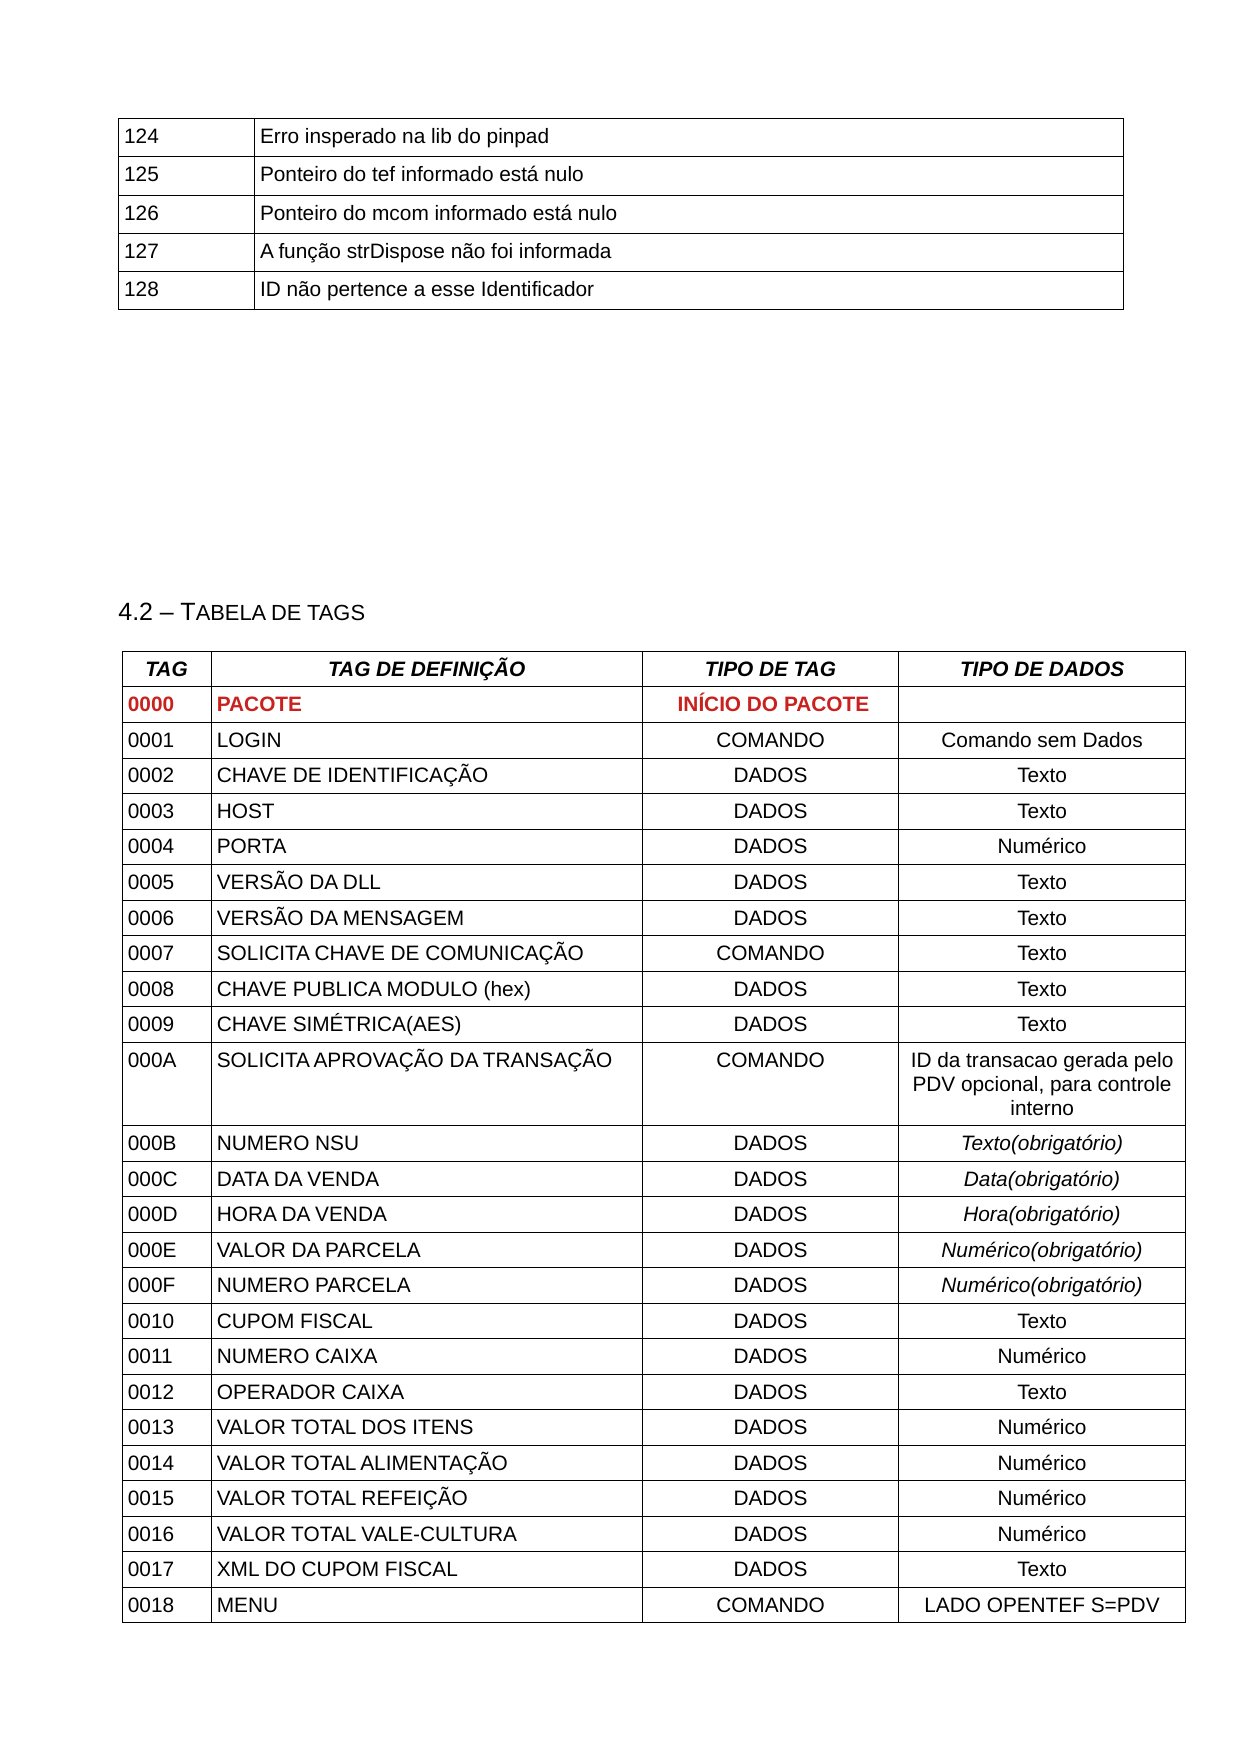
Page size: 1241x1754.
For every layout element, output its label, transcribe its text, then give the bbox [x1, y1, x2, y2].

table_cell 124 [119, 119, 254, 156]
table_cell Texto [899, 1304, 1185, 1338]
table_cell Erro insperado na lib do pinpad [255, 119, 1123, 156]
table_cell VERSÃO DA MENSAGEM [212, 901, 642, 935]
table_cell 0012 [123, 1375, 211, 1409]
table_cell COMANDO [643, 936, 898, 971]
table_cell VALOR TOTAL ALIMENTAÇÃO [212, 1446, 642, 1480]
table_cell 000D [123, 1197, 211, 1232]
table_cell CHAVE PUBLICA MODULO (hex) [212, 972, 642, 1006]
table_cell XML DO CUPOM FISCAL [212, 1552, 642, 1587]
table_cell Texto [899, 936, 1185, 971]
table_cell HORA DA VENDA [212, 1197, 642, 1232]
table_cell 000E [123, 1233, 211, 1267]
table_cell 126 [119, 196, 254, 233]
table_cell 128 [119, 272, 254, 309]
table_cell 0014 [123, 1446, 211, 1480]
table_cell Texto [899, 901, 1185, 935]
table_cell Texto [899, 759, 1185, 793]
table_cell Texto [899, 865, 1185, 899]
table_cell Numérico [899, 1410, 1185, 1445]
table_cell 0004 [123, 830, 211, 864]
table_cell NUMERO CAIXA [212, 1339, 642, 1374]
table_cell 0016 [123, 1517, 211, 1551]
table_cell INÍCIO DO PACOTE [643, 687, 898, 722]
table_cell HOST [212, 794, 642, 828]
table_header TIPO DE DADOS [899, 652, 1185, 686]
table_cell CHAVE DE IDENTIFICAÇÃO [212, 759, 642, 793]
table_cell DADOS [643, 1552, 898, 1587]
table_cell 0015 [123, 1481, 211, 1516]
table_cell Numérico(obrigatório) [899, 1268, 1185, 1303]
table_cell 0009 [123, 1007, 211, 1042]
table_cell 000A [123, 1043, 211, 1125]
table_cell 0000 [123, 687, 211, 722]
table_cell 127 [119, 234, 254, 271]
table_cell 000C [123, 1162, 211, 1196]
table_cell VALOR TOTAL VALE-CULTURA [212, 1517, 642, 1551]
text 4.2 – TABELA DE TAGS [118, 597, 1122, 626]
table_cell Texto [899, 794, 1185, 828]
table_cell DADOS [643, 830, 898, 864]
table_cell Texto(obrigatório) [899, 1126, 1185, 1161]
table_header TIPO DE TAG [643, 652, 898, 686]
table_cell Numérico(obrigatório) [899, 1233, 1185, 1267]
table_cell DADOS [643, 1517, 898, 1551]
table_cell 0008 [123, 972, 211, 1006]
table_cell ID da transacao gerada pelo PDV opcional, para controle interno [899, 1043, 1185, 1125]
table_cell [899, 687, 1185, 722]
table_cell ID não pertence a esse Identificador [255, 272, 1123, 309]
table_cell Texto [899, 1552, 1185, 1587]
table_cell DADOS [643, 794, 898, 828]
table_cell Data(obrigatório) [899, 1162, 1185, 1196]
table_cell 0018 [123, 1588, 211, 1622]
table_cell Comando sem Dados [899, 723, 1185, 757]
table_cell 0010 [123, 1304, 211, 1338]
table_cell Numérico [899, 830, 1185, 864]
table_cell VERSÃO DA DLL [212, 865, 642, 899]
table_cell DADOS [643, 1304, 898, 1338]
table_cell DADOS [643, 1481, 898, 1516]
table_cell Numérico [899, 1517, 1185, 1551]
table_cell SOLICITA APROVAÇÃO DA TRANSAÇÃO [212, 1043, 642, 1125]
table_cell 000B [123, 1126, 211, 1161]
table_cell MENU [212, 1588, 642, 1622]
table_cell Hora(obrigatório) [899, 1197, 1185, 1232]
table_cell 0006 [123, 901, 211, 935]
table_cell SOLICITA CHAVE DE COMUNICAÇÃO [212, 936, 642, 971]
table_cell 0001 [123, 723, 211, 757]
table_cell DATA DA VENDA [212, 1162, 642, 1196]
table_cell 125 [119, 157, 254, 194]
table_cell Numérico [899, 1339, 1185, 1374]
table_cell DADOS [643, 1126, 898, 1161]
table_cell 0003 [123, 794, 211, 828]
table_cell CUPOM FISCAL [212, 1304, 642, 1338]
table_cell Ponteiro do tef informado está nulo [255, 157, 1123, 194]
table_cell 0005 [123, 865, 211, 899]
table_cell 0013 [123, 1410, 211, 1445]
table_cell DADOS [643, 901, 898, 935]
table_cell COMANDO [643, 1043, 898, 1125]
table_cell DADOS [643, 865, 898, 899]
table_cell Numérico [899, 1446, 1185, 1480]
table_cell VALOR DA PARCELA [212, 1233, 642, 1267]
table_cell DADOS [643, 1446, 898, 1480]
table_cell Texto [899, 972, 1185, 1006]
table_cell DADOS [643, 1339, 898, 1374]
table_cell PACOTE [212, 687, 642, 722]
table_cell LADO OPENTEF S=PDV [899, 1588, 1185, 1622]
table_cell OPERADOR CAIXA [212, 1375, 642, 1409]
table_cell DADOS [643, 1233, 898, 1267]
table_cell DADOS [643, 1007, 898, 1042]
table_cell Texto [899, 1007, 1185, 1042]
table_cell DADOS [643, 1197, 898, 1232]
table_cell DADOS [643, 1162, 898, 1196]
table_header TAG [123, 652, 211, 686]
table_cell PORTA [212, 830, 642, 864]
table_cell NUMERO NSU [212, 1126, 642, 1161]
table_cell 000F [123, 1268, 211, 1303]
table_cell COMANDO [643, 1588, 898, 1622]
table_cell A função strDispose não foi informada [255, 234, 1123, 271]
table_cell VALOR TOTAL REFEIÇÃO [212, 1481, 642, 1516]
table_cell 0002 [123, 759, 211, 793]
table_cell 0017 [123, 1552, 211, 1587]
table_cell DADOS [643, 1375, 898, 1409]
table_cell Texto [899, 1375, 1185, 1409]
table_header TAG DE DEFINIÇÃO [212, 652, 642, 686]
table_cell 0007 [123, 936, 211, 971]
table_cell Numérico [899, 1481, 1185, 1516]
table_cell DADOS [643, 972, 898, 1006]
table_cell DADOS [643, 1410, 898, 1445]
table_cell COMANDO [643, 723, 898, 757]
table_cell VALOR TOTAL DOS ITENS [212, 1410, 642, 1445]
table_cell LOGIN [212, 723, 642, 757]
table_cell NUMERO PARCELA [212, 1268, 642, 1303]
table_cell DADOS [643, 1268, 898, 1303]
table_cell Ponteiro do mcom informado está nulo [255, 196, 1123, 233]
table_cell 0011 [123, 1339, 211, 1374]
table_cell CHAVE SIMÉTRICA(AES) [212, 1007, 642, 1042]
table_cell DADOS [643, 759, 898, 793]
